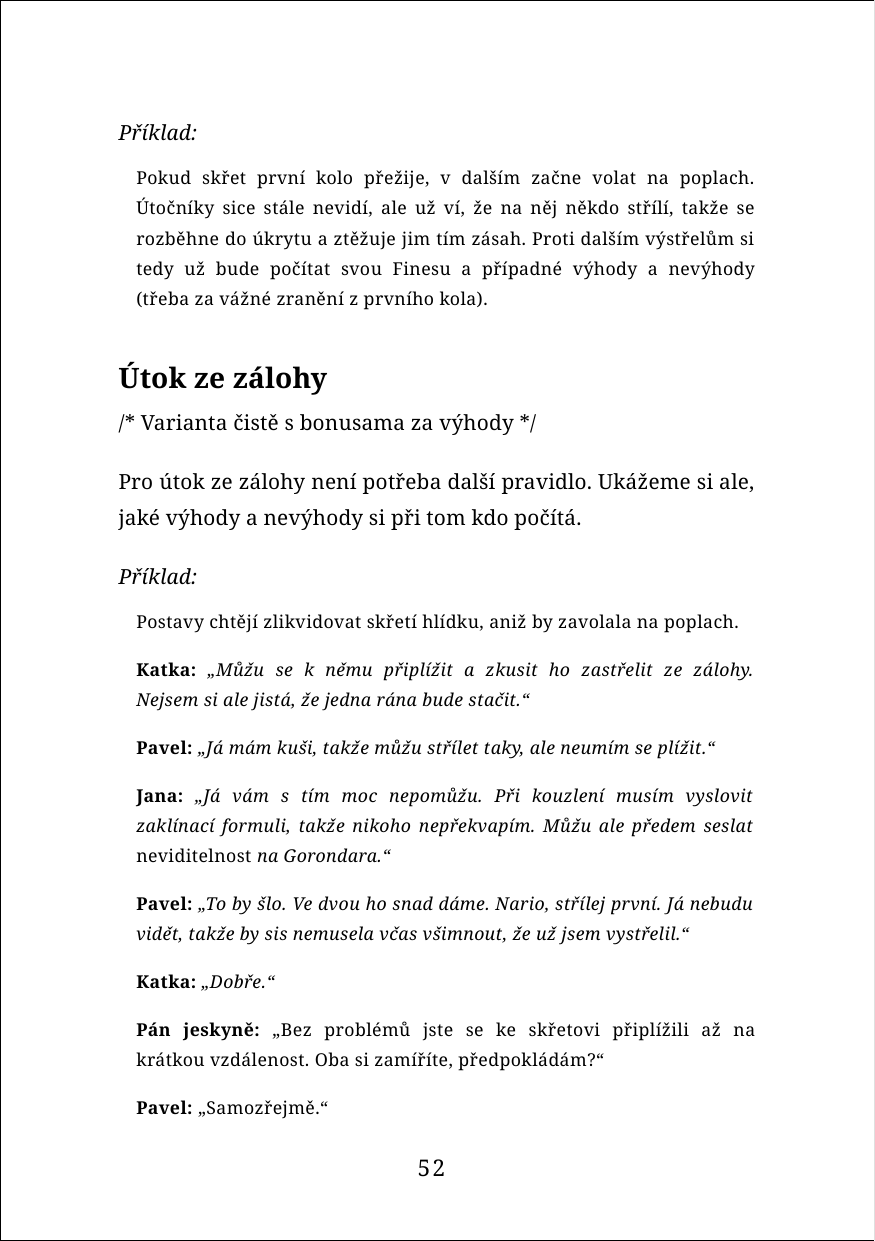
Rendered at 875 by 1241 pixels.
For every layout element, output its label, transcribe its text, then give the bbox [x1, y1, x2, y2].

text Postavy chtějí zlikvidovat skřetí hlídku, aniž by zavolala na poplach. [136, 609, 756, 633]
text Příklad: [118, 562, 756, 590]
text Příklad: [118, 118, 756, 147]
text /* Varianta čistě s bonusama za výhody */ [118, 408, 756, 436]
text Katka: „Můžu se k němu připlížit a zkusit ho zastřelit ze zálohy. Nejsem si ale jistá, že jedna rána bude stačit.“ [136, 657, 756, 711]
text Pavel: „Samozřejmě.“ [136, 1096, 756, 1120]
subtitle Útok ze zálohy [118, 358, 756, 396]
text Pavel: „Já mám kuši, takže můžu střílet taky, ale neumím se plížit.“ [136, 735, 756, 759]
text Katka: „Dobře.“ [136, 969, 756, 994]
text Pro útok ze zálohy není potřeba další pravidlo. Ukážeme si ale, jaké výhody a nevýhody si při tom kdo počítá. [118, 467, 756, 531]
text Pokud skřet první kolo přežije, v dalším začne volat na poplach. Útočníky sice stále nevidí, ale už ví, že na něj někdo střílí, takže se rozběhne do úkrytu a ztěžuje jim tím zásah. Proti dalším výstřelům si tedy už bude počítat svou Finesu a případné výhody a nevýhody (třeba za vážné zranění z prvního kola). [136, 166, 756, 311]
text Pán jeskyně: „Bez problémů jste se ke skřetovi připlížili až na krátkou vzdálenost. Oba si zamíříte, předpokládám?“ [136, 1017, 756, 1072]
text Pavel: „To by šlo. Ve dvou ho snad dáme. Nario, střílej první. Já nebudu vidět, takže by sis nemusela včas všimnout, že už jsem vystřelil.“ [136, 891, 756, 946]
text Jana: „Já vám s tím moc nepomůžu. Při kouzlení musím vyslovit zaklínací formuli, takže nikoho nepřekvapím. Můžu ale předem seslat neviditelnost na Gorondara.“ [136, 783, 756, 868]
